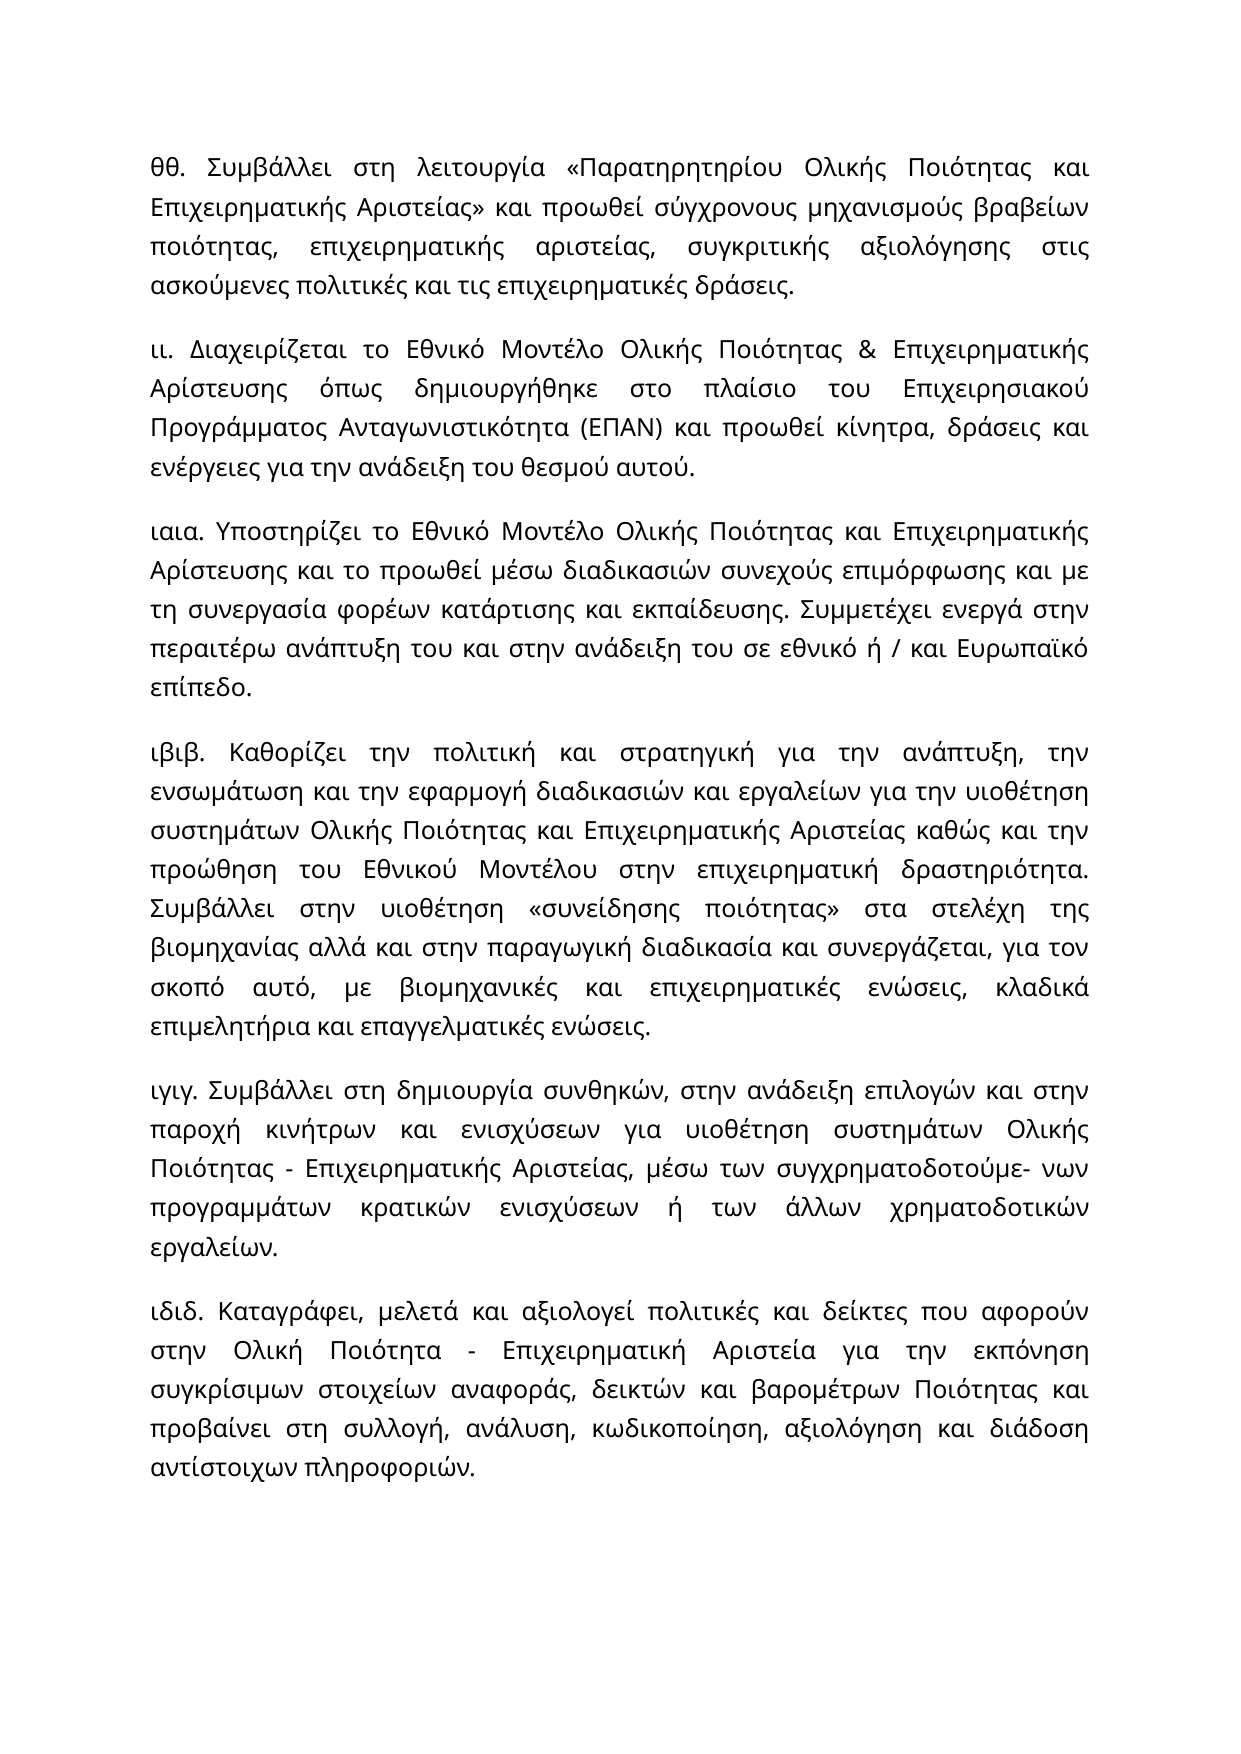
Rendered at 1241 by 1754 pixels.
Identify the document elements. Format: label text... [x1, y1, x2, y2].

text ιδιδ. Καταγράφει, μελετά και αξιολογεί πολιτικές και δείκτες που αφορούν στην Ολική Ποιότητα - Επιχειρηματική Αριστεία για την εκπόνηση συγκρίσιμων στοιχείων αναφοράς, δεικτών και βαρομέτρων Ποιότητας και προβαίνει στη συλλογή, ανάλυση, κωδικοποίηση, αξιολόγηση και διάδοση αντίστοιχων πληροφοριών. [150, 1293, 1090, 1484]
text ιαια. Υποστηρίζει το Εθνικό Μοντέλο Ολικής Ποιότητας και Επιχειρηματικής Αρίστευσης και το προωθεί μέσω διαδικασιών συνεχούς επιμόρφωσης και με τη συνεργασία φορέων κατάρτισης και εκπαίδευσης. Συμμετέχει ενεργά στην περαιτέρω ανάπτυξη του και στην ανάδειξη του σε εθνικό ή / και Ευρωπαϊκό επίπεδο. [150, 513, 1090, 704]
text θθ. Συμβάλλει στη λειτουργία «Παρατηρητηρίου Ολικής Ποιότητας και Επιχειρηματικής Αριστείας» και προωθεί σύγχρονους μηχανισμούς βραβείων ποιότητας, επιχειρηματικής αριστείας, συγκριτικής αξιολόγησης στις ασκούμενες πολιτικές και τις επιχειρηματικές δράσεις. [150, 150, 1090, 302]
text ιβιβ. Καθορίζει την πολιτική και στρατηγική για την ανάπτυξη, την ενσωμάτωση και την εφαρμογή διαδικασιών και εργαλείων για την υιοθέτηση συστημάτων Ολικής Ποιότητας και Επιχειρηματικής Αριστείας καθώς και την προώθηση του Εθνικού Μοντέλου στην επιχειρηματική δραστηριότητα. Συμβάλλει στην υιοθέτηση «συνείδησης ποιότητας» στα στελέχη της βιομηχανίας αλλά και στην παραγωγική διαδικασία και συνεργάζεται, για τον σκοπό αυτό, με βιομηχανικές και επιχειρηματικές ενώσεις, κλαδικά επιμελητήρια και επαγγελματικές ενώσεις. [150, 734, 1090, 1042]
text ιγιγ. Συμβάλλει στη δημιουργία συνθηκών, στην ανάδειξη επιλογών και στην παροχή κινήτρων και ενισχύσεων για υιοθέτηση συστημάτων Ολικής Ποιότητας - Επιχειρηματικής Αριστείας, μέσω των συγχρηματοδοτούμε- νων προγραμμάτων κρατικών ενισχύσεων ή των άλλων χρηματοδοτικών εργαλείων. [150, 1072, 1090, 1263]
text ιι. Διαχειρίζεται το Εθνικό Μοντέλο Ολικής Ποιότητας & Επιχειρηματικής Αρίστευσης όπως δημιουργήθηκε στο πλαίσιο του Επιχειρησιακού Προγράμματος Ανταγωνιστικότητα (ΕΠΑΝ) και προωθεί κίνητρα, δράσεις και ενέργειες για την ανάδειξη του θεσμού αυτού. [150, 332, 1090, 483]
